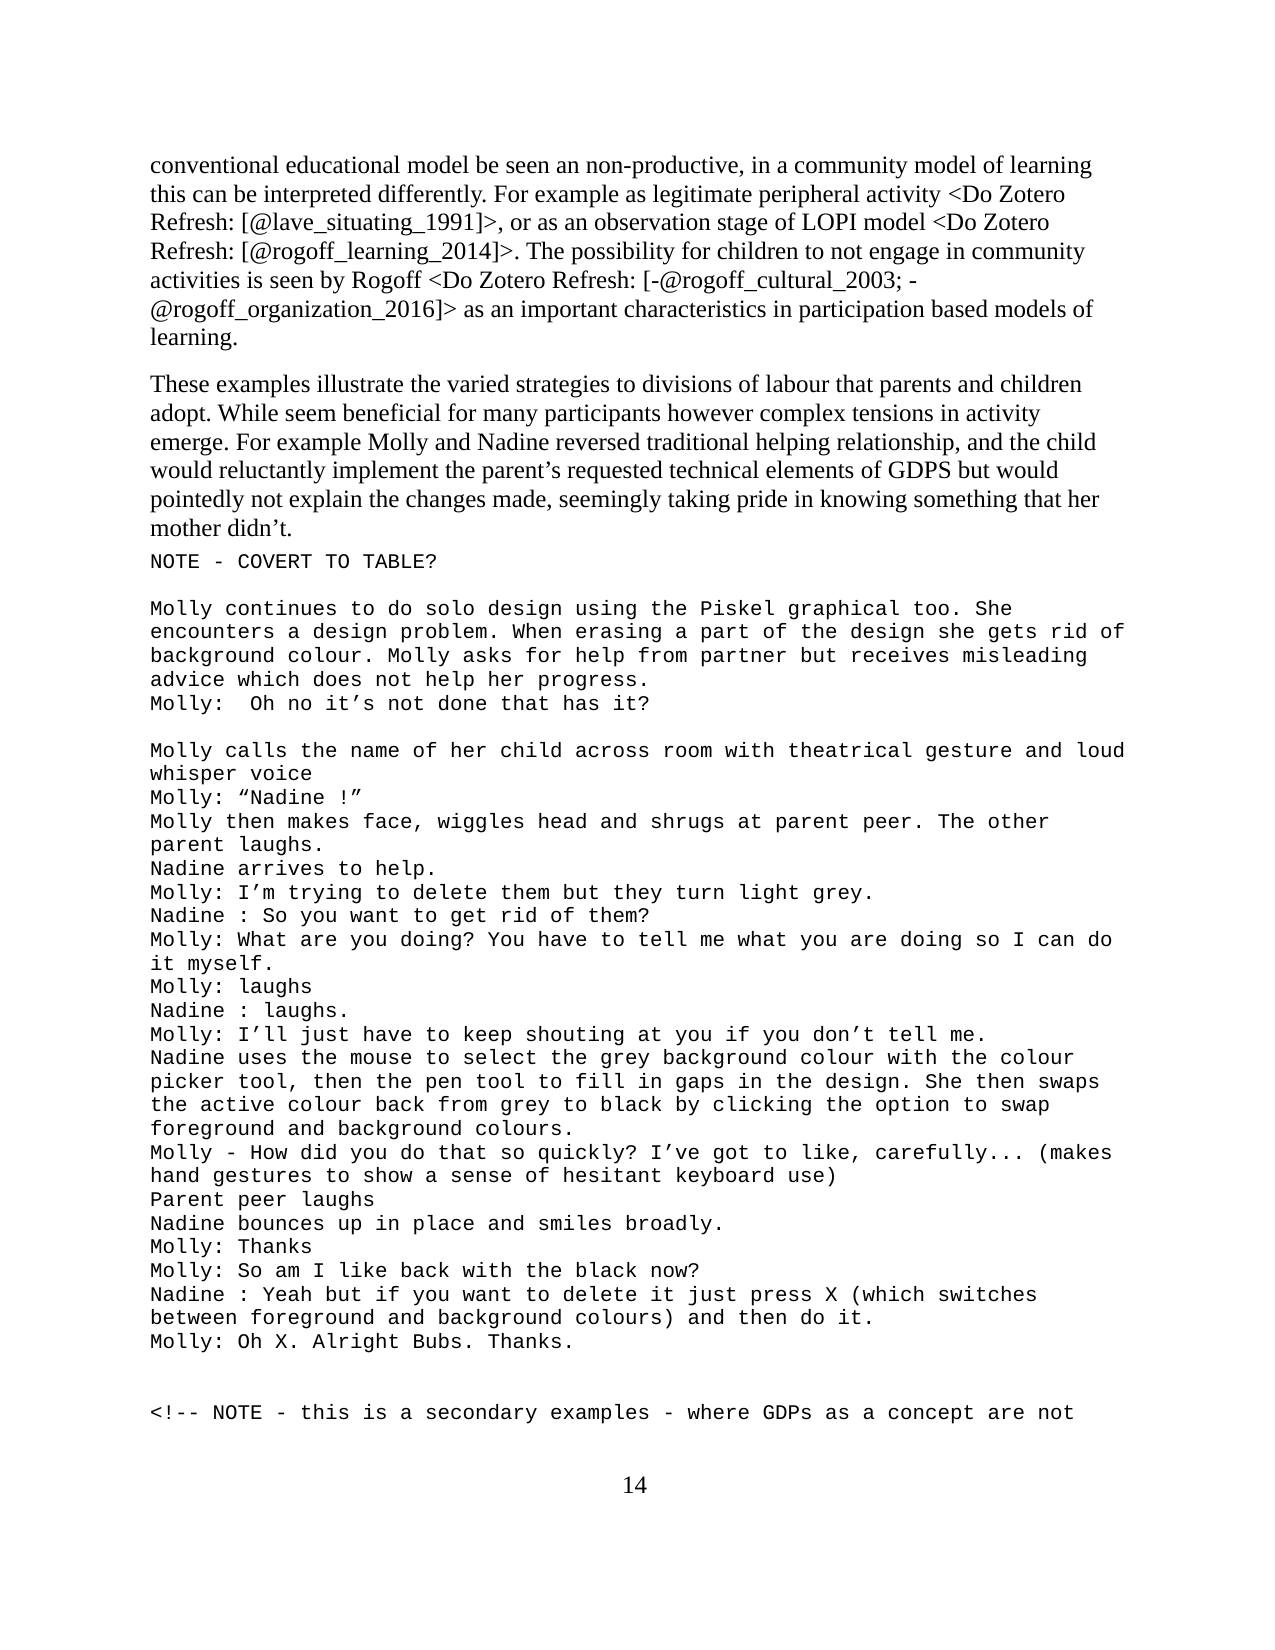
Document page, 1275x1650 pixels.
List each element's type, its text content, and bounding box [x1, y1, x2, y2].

text Molly calls the name of her child across room with theatrical gesture and loud whisper voice [150, 740, 1125, 787]
text Molly: Oh no it’s not done that has it? [150, 692, 1125, 716]
text Parent peer laughs [150, 1189, 1125, 1213]
text NOTE - COVERT TO TABLE? [150, 551, 1125, 574]
text Molly: Oh X. Alright Bubs. Thanks. [150, 1331, 1125, 1354]
text Nadine uses the mouse to select the grey background colour with the colour picker tool, then the pen tool to fill in gaps in the design. She then swaps the active colour back from grey to black by clicking the option to swap foreground and background colours. [150, 1047, 1125, 1142]
text Nadine : So you want to get rid of them? [150, 905, 1125, 929]
text Molly - How did you do that so quickly? I’ve got to like, carefully... (makes hand gestures to show a sense of hesitant keyboard use) [150, 1142, 1125, 1189]
text Nadine : laughs. [150, 1000, 1125, 1023]
text Molly: I’ll just have to keep shouting at you if you don’t tell me. [150, 1023, 1125, 1047]
text Molly continues to do solo design using the Piskel graphical too. She encounters a design problem. When erasing a part of the design she gets rid of background colour. Molly asks for help from partner but receives misleading advice which does not help her progress. [150, 598, 1125, 692]
text <!-- NOTE - this is a secondary examples - where GDPs as a concept are not [150, 1402, 1125, 1426]
text Nadine bounces up in place and smiles broadly. [150, 1213, 1125, 1236]
text Molly then makes face, wiggles head and shrugs at parent peer. The other parent laughs. [150, 811, 1125, 858]
text Molly: So am I like back with the black now? [150, 1260, 1125, 1284]
text Nadine arrives to help. [150, 858, 1125, 882]
text Molly: laughs [150, 976, 1125, 1000]
text Molly: “Nadine !” [150, 787, 1125, 811]
text Nadine : Yeah but if you want to delete it just press X (which switches between foreground and background colours) and then do it. [150, 1284, 1125, 1331]
text Molly: Thanks [150, 1236, 1125, 1260]
text conventional educational model be seen an non-productive, in a community model of learning this can be interpreted differently. For example as legitimate peripheral activity <Do Zotero Refresh: [@lave_situating_1991]>, or as an observation stage of LOPI model <Do Zotero Refresh: [@rogoff_learning_2014]>. The possibility for children to not engage in community activities is seen by Rogoff <Do Zotero Refresh: [-@rogoff_cultural_2003; -@rogoff_organization_2016]> as an important characteristics in participation based models of learning. [150, 150, 1125, 351]
text Molly: What are you doing? You have to tell me what you are doing so I can do it myself. [150, 929, 1125, 976]
text These examples illustrate the varied strategies to divisions of labour that parents and children adopt. While seem beneficial for many participants however complex tensions in activity emerge. For example Molly and Nadine reversed traditional helping relationship, and the child would reluctantly implement the parent’s requested technical elements of GDPS but would pointedly not explain the changes made, seemingly taking pride in knowing something that her mother didn’t. [150, 369, 1125, 542]
text Molly: I’m trying to delete them but they turn light grey. [150, 882, 1125, 905]
